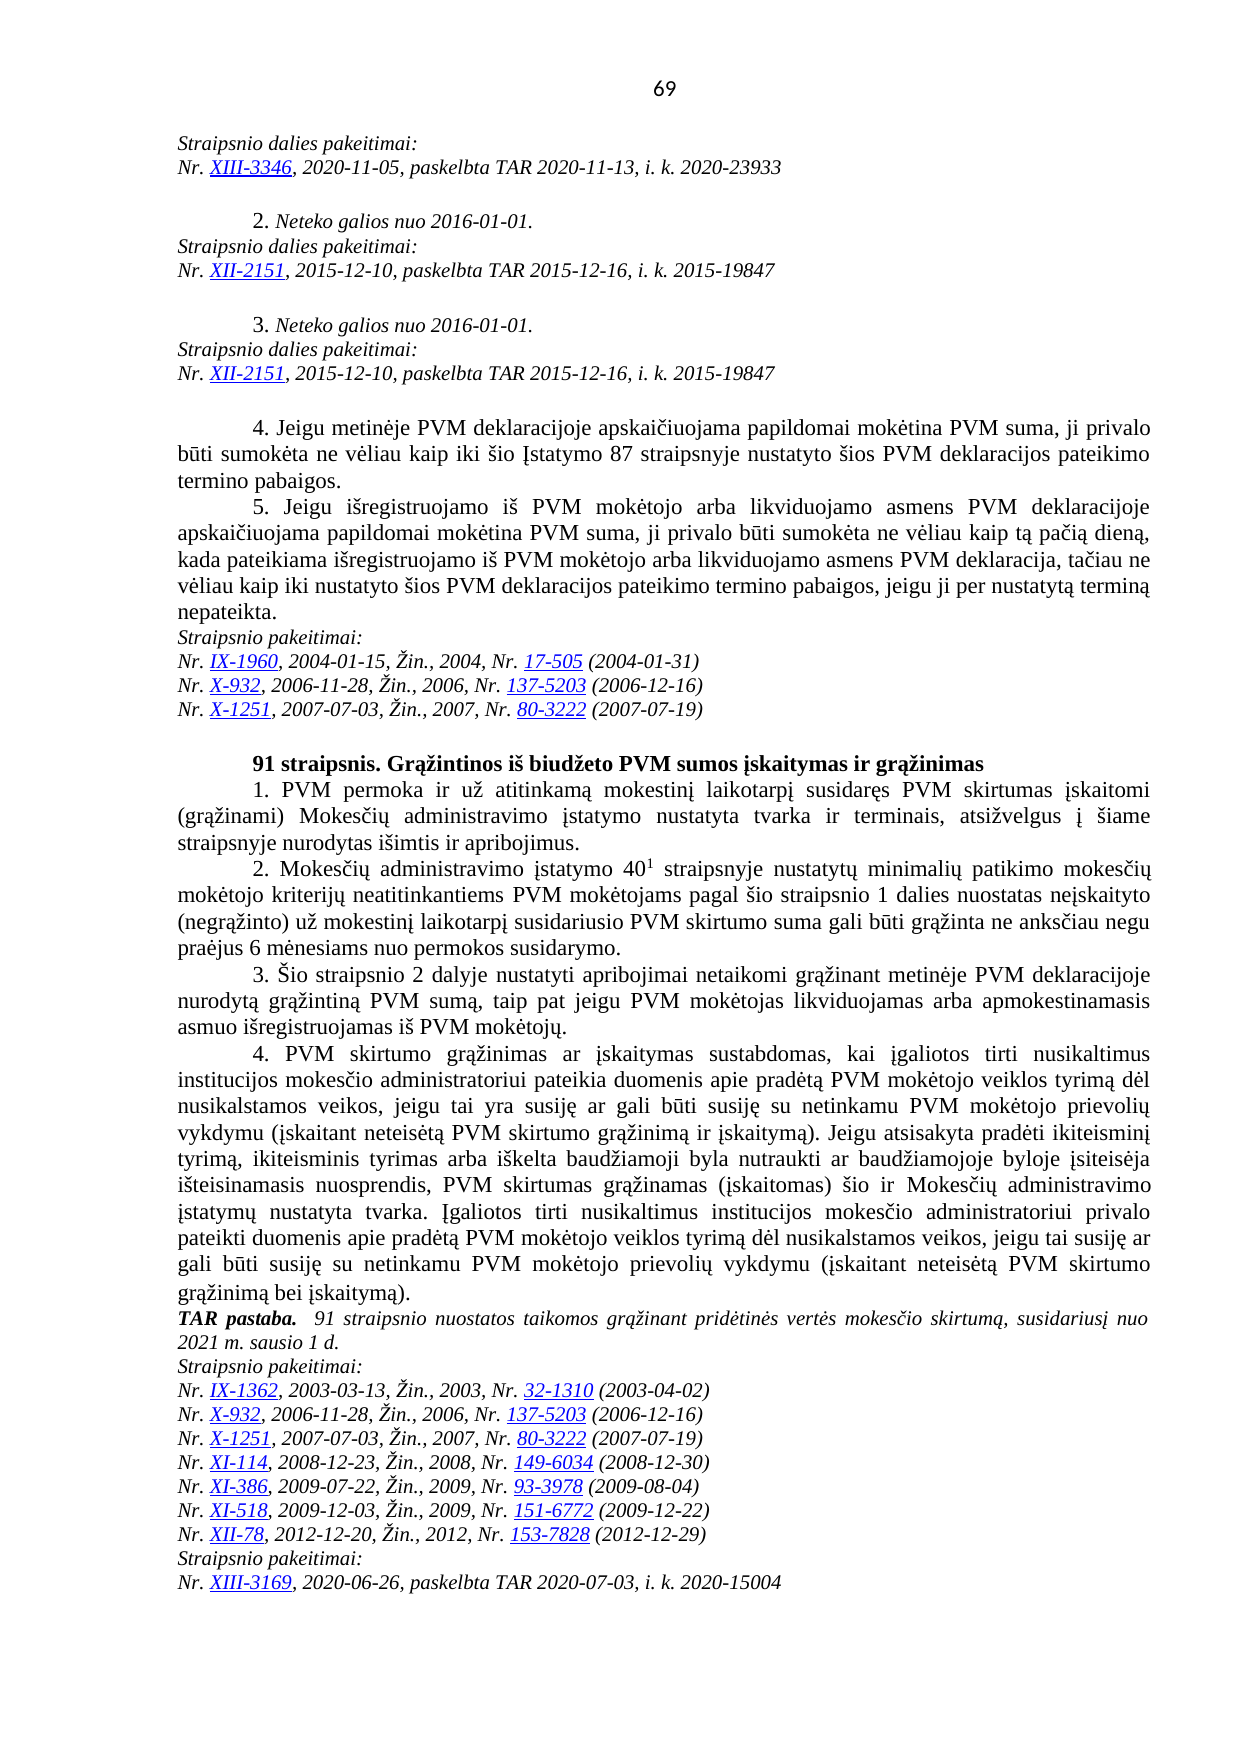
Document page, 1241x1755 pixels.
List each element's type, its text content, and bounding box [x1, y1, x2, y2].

text 91 straipsnis. Grąžintinos iš biudžeto PVM sumos įskaitymas ir grąžinimas [177, 750, 1152, 776]
text 2. Neteko galios nuo 2016-01-01. [177, 207, 1152, 234]
text TAR pastaba. 91 straipsnio nuostatos taikomos grąžinant pridėtinės vertės mokesčio skirtumą, susidariusį nuo 2021 m. sausio 1 d. [177, 1306, 1152, 1354]
text Nr. IX-1362, 2003-03-13, Žin., 2003, Nr. 32-1310 (2003-04-02) [177, 1378, 1152, 1402]
text Nr. XII-2151, 2015-12-10, paskelbta TAR 2015-12-16, i. k. 2015-19847 [177, 361, 1152, 385]
text Straipsnio dalies pakeitimai: [177, 234, 1152, 258]
text Nr. X-932, 2006-11-28, Žin., 2006, Nr. 137-5203 (2006-12-16) [177, 1402, 1152, 1426]
text Nr. XII-2151, 2015-12-10, paskelbta TAR 2015-12-16, i. k. 2015-19847 [177, 258, 1152, 282]
text Nr. IX-1960, 2004-01-15, Žin., 2004, Nr. 17-505 (2004-01-31) [177, 649, 1152, 673]
text Straipsnio pakeitimai: [177, 1354, 1152, 1378]
text Straipsnio pakeitimai: [177, 625, 1152, 649]
text Nr. XIII-3346, 2020-11-05, paskelbta TAR 2020-11-13, i. k. 2020-23933 [177, 155, 1152, 179]
text Nr. XI-386, 2009-07-22, Žin., 2009, Nr. 93-3978 (2009-08-04) [177, 1474, 1152, 1498]
text Straipsnio dalies pakeitimai: [177, 131, 1152, 155]
text Nr. XIII-3169, 2020-06-26, paskelbta TAR 2020-07-03, i. k. 2020-15004 [177, 1570, 1152, 1594]
text Nr. XII-78, 2012-12-20, Žin., 2012, Nr. 153-7828 (2012-12-29) [177, 1522, 1152, 1546]
text Straipsnio pakeitimai: [177, 1546, 1152, 1570]
text 4. PVM skirtumo grąžinimas ar įskaitymas sustabdomas, kai įgaliotos tirti nusikaltimus institucijos mokesčio administratoriui pateikia duomenis apie pradėtą PVM mokėtojo veiklos tyrimą dėl nusikalstamos veikos, jeigu tai yra susiję ar gali būti susiję su netinkamu PVM mokėtojo prievolių vykdymu (įskaitant neteisėtą PVM skirtumo grąžinimą ir įskaitymą). Jeigu atsisakyta pradėti ikiteisminį tyrimą, ikiteisminis tyrimas arba iškelta baudžiamoji byla nutraukti ar baudžiamojoje byloje įsiteisėja išteisinamasis nuosprendis, PVM skirtumas grąžinamas (įskaitomas) šio ir Mokesčių administravimo įstatymų nustatyta tvarka. Įgaliotos tirti nusikaltimus institucijos mokesčio administratoriui privalo pateikti duomenis apie pradėtą PVM mokėtojo veiklos tyrimą dėl nusikalstamos veikos, jeigu tai susiję ar gali būti susiję su netinkamu PVM mokėtojo prievolių vykdymu (įskaitant neteisėtą PVM skirtumo grąžinimą bei įskaitymą). [177, 1040, 1152, 1306]
text 3. Šio straipsnio 2 dalyje nustatyti apribojimai netaikomi grąžinant metinėje PVM deklaracijoje nurodytą grąžintiną PVM sumą, taip pat jeigu PVM mokėtojas likviduojamas arba apmokestinamasis asmuo išregistruojamas iš PVM mokėtojų. [177, 961, 1152, 1040]
text Nr. X-1251, 2007-07-03, Žin., 2007, Nr. 80-3222 (2007-07-19) [177, 697, 1152, 721]
text Nr. X-932, 2006-11-28, Žin., 2006, Nr. 137-5203 (2006-12-16) [177, 673, 1152, 697]
text 1. PVM permoka ir už atitinkamą mokestinį laikotarpį susidaręs PVM skirtumas įskaitomi (grąžinami) Mokesčių administravimo įstatymo nustatyta tvarka ir terminais, atsižvelgus į šiame straipsnyje nurodytas išimtis ir apribojimus. [177, 776, 1152, 855]
text Nr. XI-114, 2008-12-23, Žin., 2008, Nr. 149-6034 (2008-12-30) [177, 1450, 1152, 1474]
text 5. Jeigu išregistruojamo iš PVM mokėtojo arba likviduojamo asmens PVM deklaracijoje apskaičiuojama papildomai mokėtina PVM suma, ji privalo būti sumokėta ne vėliau kaip tą pačią dieną, kada pateikiama išregistruojamo iš PVM mokėtojo arba likviduojamo asmens PVM deklaracija, tačiau ne vėliau kaip iki nustatyto šios PVM deklaracijos pateikimo termino pabaigos, jeigu ji per nustatytą terminą nepateikta. [177, 493, 1152, 625]
text Straipsnio dalies pakeitimai: [177, 337, 1152, 361]
text 2. Mokesčių administravimo įstatymo 401 straipsnyje nustatytų minimalių patikimo mokesčių mokėtojo kriterijų neatitinkantiems PVM mokėtojams pagal šio straipsnio 1 dalies nuostatas neįskaityto (negrąžinto) už mokestinį laikotarpį susidariusio PVM skirtumo suma gali būti grąžinta ne anksčiau negu praėjus 6 mėnesiams nuo permokos susidarymo. [177, 855, 1152, 961]
text Nr. X-1251, 2007-07-03, Žin., 2007, Nr. 80-3222 (2007-07-19) [177, 1426, 1152, 1450]
text Nr. XI-518, 2009-12-03, Žin., 2009, Nr. 151-6772 (2009-12-22) [177, 1498, 1152, 1522]
text 4. Jeigu metinėje PVM deklaracijoje apskaičiuojama papildomai mokėtina PVM suma, ji privalo būti sumokėta ne vėliau kaip iki šio Įstatymo 87 straipsnyje nustatyto šios PVM deklaracijos pateikimo termino pabaigos. [177, 414, 1152, 493]
text 3. Neteko galios nuo 2016-01-01. [177, 311, 1152, 337]
